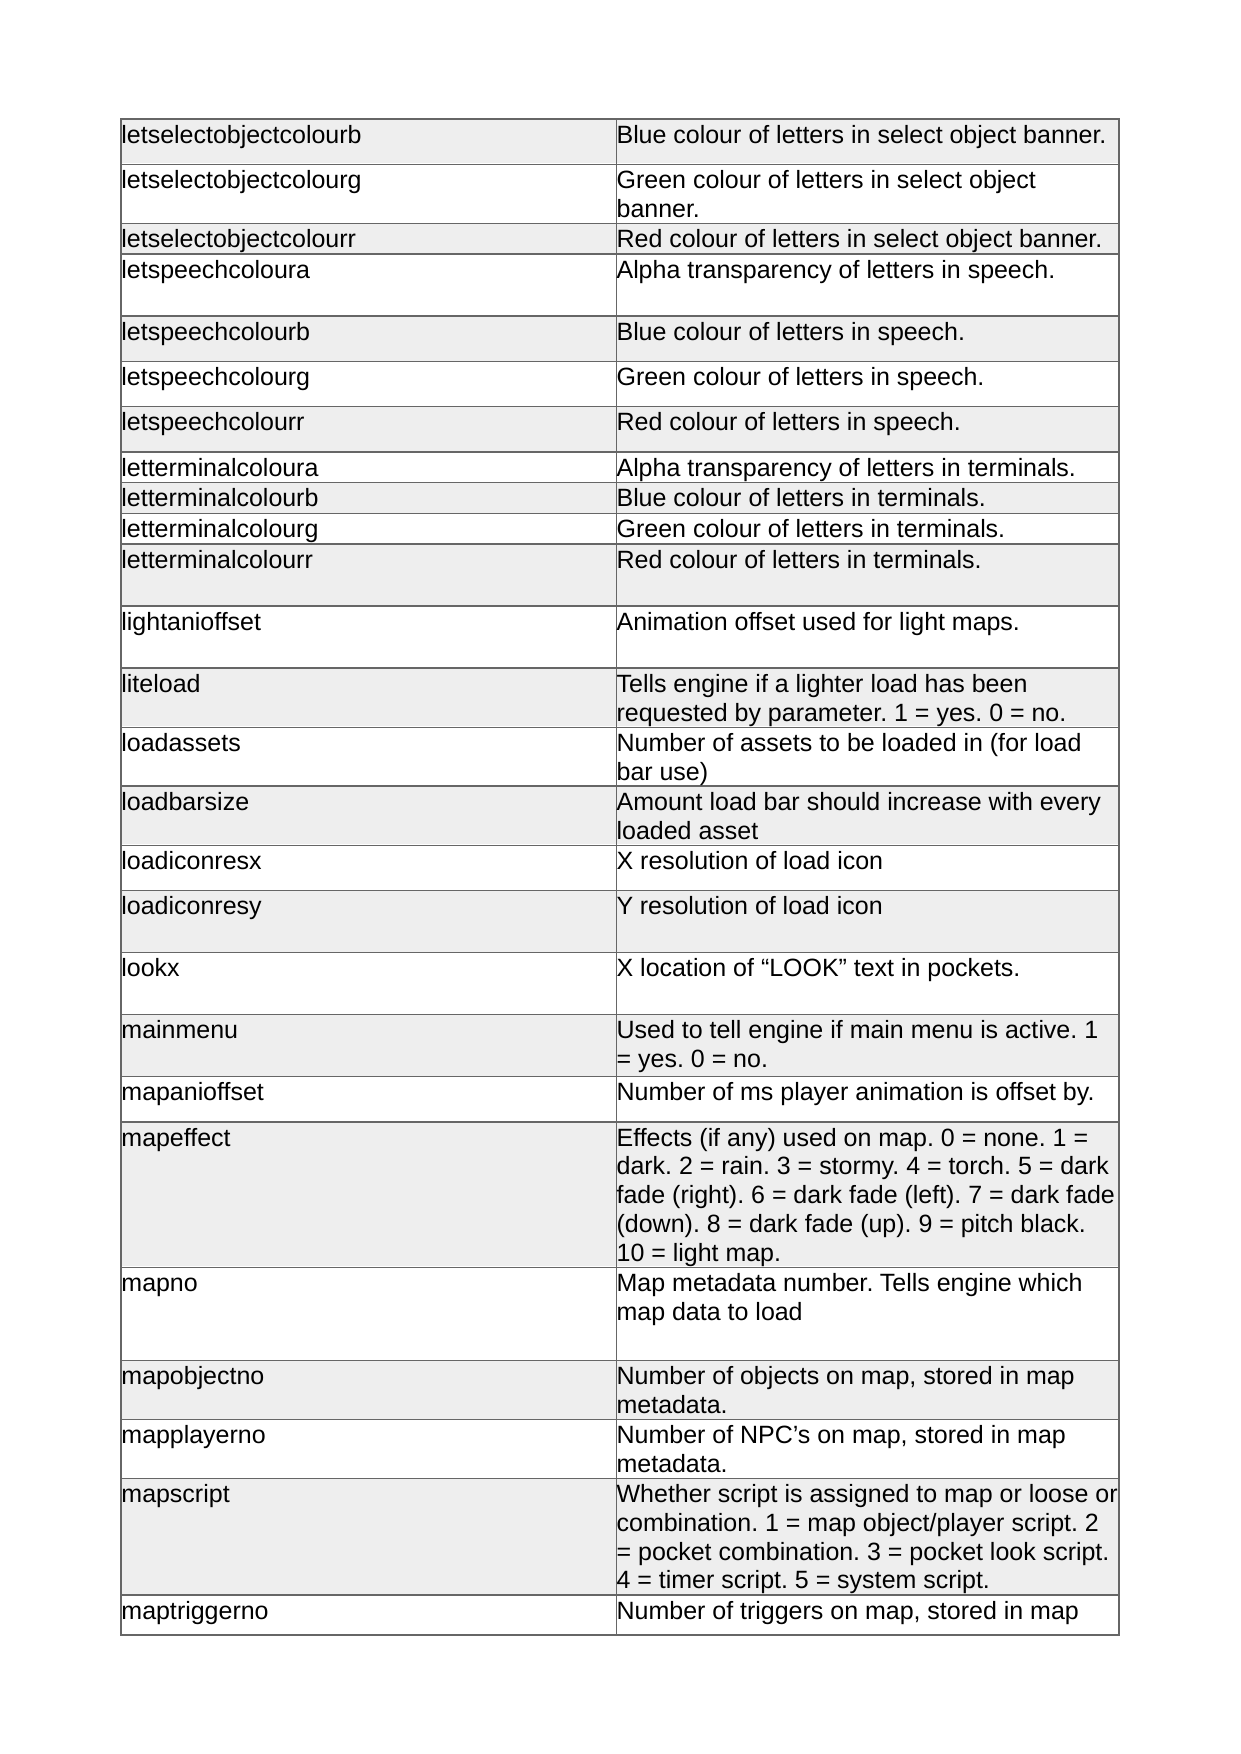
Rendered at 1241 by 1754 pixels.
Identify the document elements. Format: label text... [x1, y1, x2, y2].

table_cell mapplayerno [122, 1420, 616, 1478]
table_cell letterminalcolourr [122, 545, 616, 605]
table_cell letterminalcolourg [122, 514, 616, 543]
table_cell Green colour of letters in speech. [617, 362, 1118, 406]
table_cell Red colour of letters in terminals. [617, 545, 1118, 605]
table_cell Blue colour of letters in speech. [617, 317, 1118, 361]
table_cell loadassets [122, 728, 616, 785]
table_cell Green colour of letters in terminals. [617, 514, 1118, 543]
table_cell Blue colour of letters in terminals. [617, 483, 1118, 513]
table_cell Used to tell engine if main menu is active. 1 = yes. 0 = no. [617, 1015, 1118, 1076]
table_cell lookx [122, 953, 616, 1014]
table_cell letselectobjectcolourb [122, 120, 616, 163]
table_cell mapno [122, 1268, 616, 1359]
table_cell mapscript [122, 1479, 616, 1594]
table_cell mainmenu [122, 1015, 616, 1076]
table_cell Tells engine if a lighter load has been requested by parameter. 1 = yes. 0 = no. [617, 669, 1118, 726]
table_cell X location of “LOOK” text in pockets. [617, 953, 1118, 1014]
table_cell letspeechcoloura [122, 255, 616, 315]
table_cell Whether script is assigned to map or loose or combination. 1 = map object/player script. 2 = pocket combination. 3 = pocket look script. 4 = timer script. 5 = system script. [617, 1479, 1118, 1594]
table_cell letterminalcolourb [122, 483, 616, 513]
table_cell Amount load bar should increase with every loaded asset [617, 787, 1118, 844]
table_cell Number of triggers on map, stored in map [617, 1596, 1118, 1634]
table_cell Alpha transparency of letters in speech. [617, 255, 1118, 315]
table_cell letspeechcolourr [122, 407, 616, 451]
table_cell Blue colour of letters in select object banner. [617, 120, 1118, 163]
table_cell loadbarsize [122, 787, 616, 844]
table_cell Number of NPC’s on map, stored in map metadata. [617, 1420, 1118, 1478]
table_cell Alpha transparency of letters in terminals. [617, 453, 1118, 482]
table_cell mapobjectno [122, 1361, 616, 1419]
table_cell liteload [122, 669, 616, 726]
table_cell letselectobjectcolourg [122, 165, 616, 222]
table_cell Y resolution of load icon [617, 891, 1118, 952]
table_cell Number of objects on map, stored in map metadata. [617, 1361, 1118, 1419]
table_cell letspeechcolourb [122, 317, 616, 361]
table_cell mapeffect [122, 1123, 616, 1266]
table_cell mapanioffset [122, 1077, 616, 1121]
table_cell Effects (if any) used on map. 0 = none. 1 = dark. 2 = rain. 3 = stormy. 4 = torch. 5 = dark fade (right). 6 = dark fade (left). 7 = dark fade (down). 8 = dark fade (up). 9 = pitch black. 10 = light map. [617, 1123, 1118, 1266]
table_cell letspeechcolourg [122, 362, 616, 406]
table_cell Number of ms player animation is offset by. [617, 1077, 1118, 1121]
table_cell X resolution of load icon [617, 846, 1118, 890]
table_cell Red colour of letters in select object banner. [617, 224, 1118, 253]
table_cell Number of assets to be loaded in (for load bar use) [617, 728, 1118, 785]
table_cell loadiconresx [122, 846, 616, 890]
table_cell letselectobjectcolourr [122, 224, 616, 253]
table_cell Map metadata number. Tells engine which map data to load [617, 1268, 1118, 1359]
table_cell Animation offset used for light maps. [617, 607, 1118, 667]
table_cell maptriggerno [122, 1596, 616, 1634]
table_cell Red colour of letters in speech. [617, 407, 1118, 451]
table_cell lightanioffset [122, 607, 616, 667]
table_cell loadiconresy [122, 891, 616, 952]
table_cell letterminalcoloura [122, 453, 616, 482]
table_cell Green colour of letters in select object banner. [617, 165, 1118, 222]
